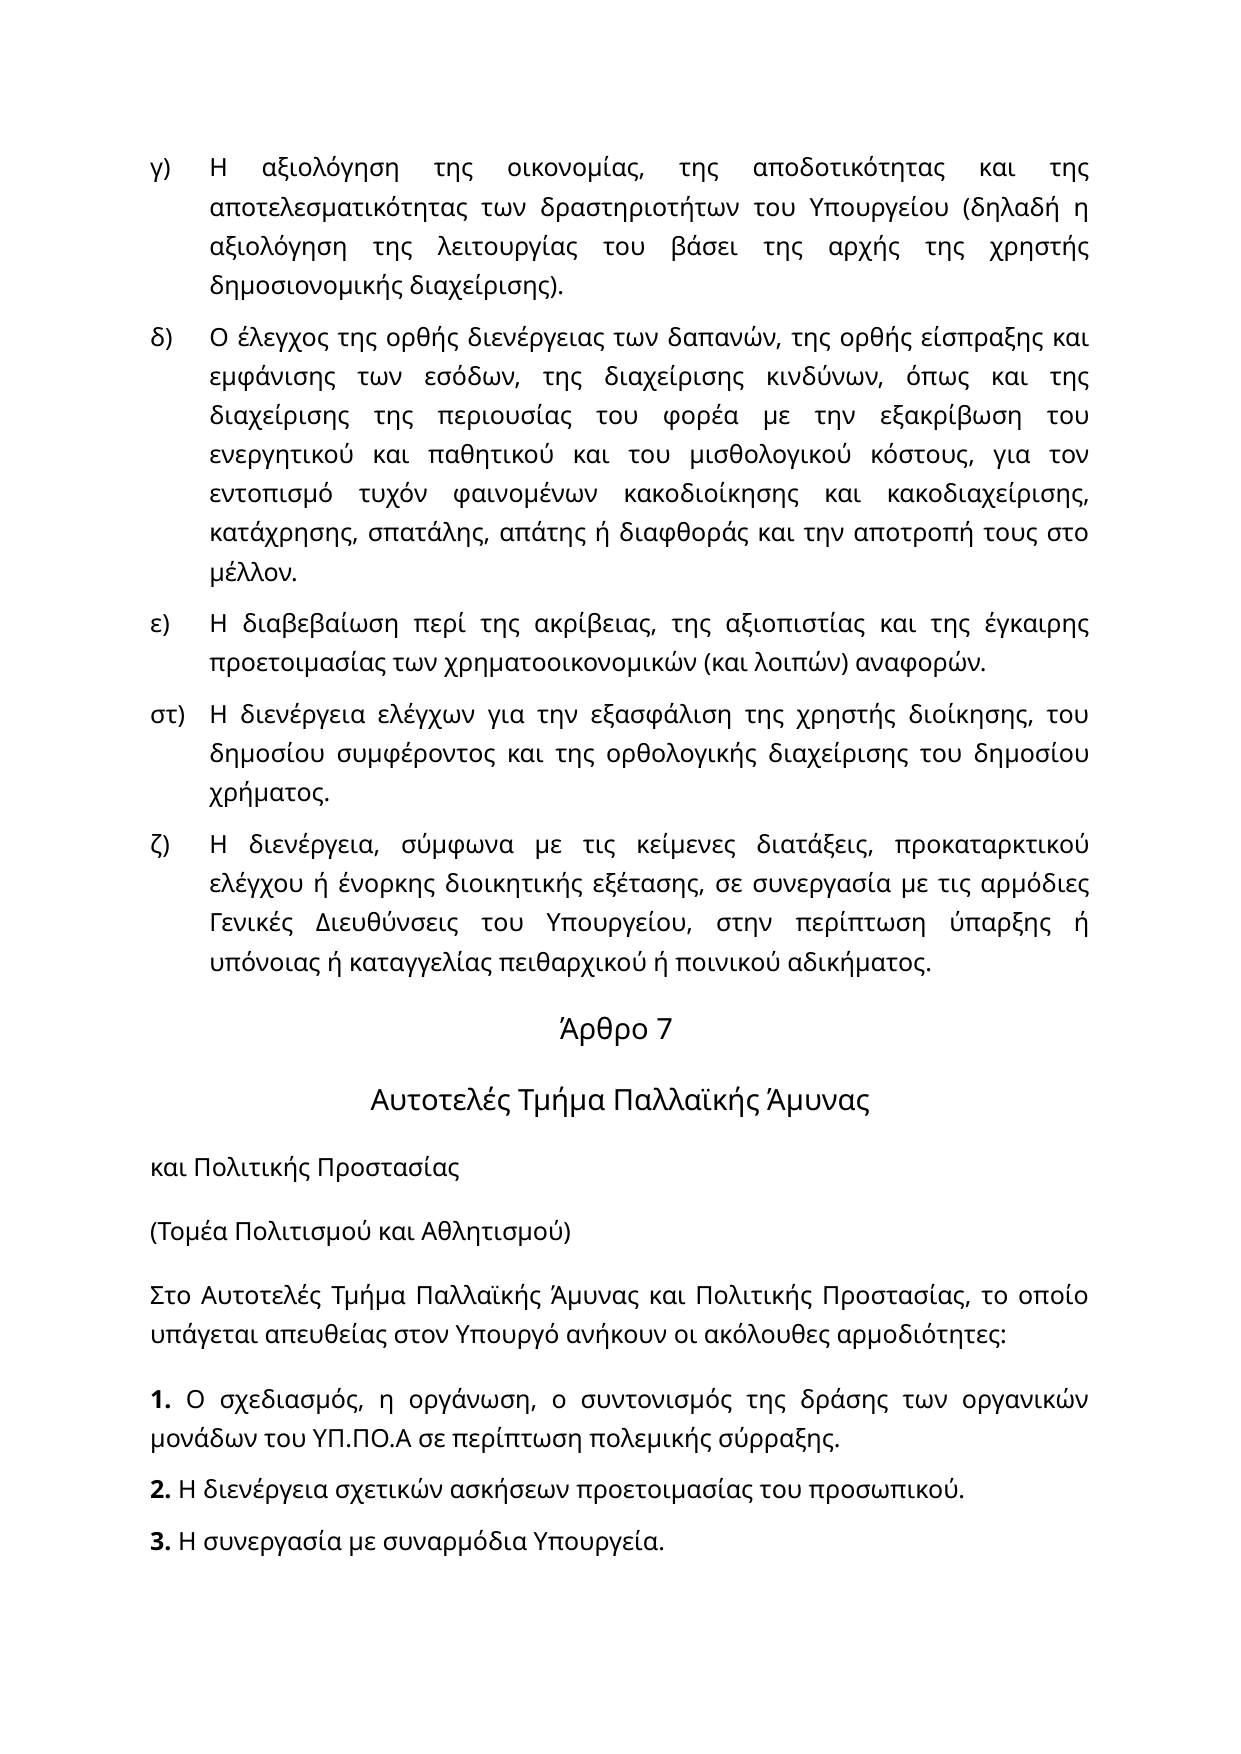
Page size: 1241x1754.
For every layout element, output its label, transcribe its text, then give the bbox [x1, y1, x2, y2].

list στ) Η διενέργεια ελέγχων για την εξασφάλιση της χρηστής διοίκησης, του δημοσίου συμφέροντος και της ορθολογικής διαχείρισης του δημοσίου χρήματος. [150, 697, 1090, 809]
list γ) Η αξιολόγηση της οικονομίας, της αποδοτικότητας και της αποτελεσματικότητας των δραστηριοτήτων του Υπουργείου (δηλαδή η αξιολόγηση της λειτουργίας του βάσει της αρχής της χρηστής δημοσιονομικής διαχείρισης). [150, 150, 1090, 302]
text 2. Η διενέργεια σχετικών ασκήσεων προετοιμασίας του προσωπικού. [150, 1472, 1090, 1506]
list ε) Η διαβεβαίωση περί της ακρίβειας, της αξιοπιστίας και της έγκαιρης προετοιμασίας των χρηματοοικονομικών (και λοιπών) αναφορών. [150, 606, 1090, 679]
text Στο Αυτοτελές Τμήμα Παλλαϊκής Άμυνας και Πολιτικής Προστασίας, το οποίο υπάγεται απευθείας στον Υπουργό ανήκουν οι ακόλουθες αρμοδιότητες: [150, 1278, 1090, 1351]
subtitle Αυτοτελές Τμήμα Παλλαϊκής Άμυνας [150, 1079, 1090, 1119]
text (Τομέα Πολιτισμού και Αθλητισμού) [150, 1214, 1090, 1248]
list ζ) Η διενέργεια, σύμφωνα με τις κείμενες διατάξεις, προκαταρκτικού ελέγχου ή ένορκης διοικητικής εξέτασης, σε συνεργασία με τις αρμόδιες Γενικές Διευθύνσεις του Υπουργείου, στην περίπτωση ύπαρξης ή υπόνοιας ή καταγγελίας πειθαρχικού ή ποινικού αδικήματος. [150, 827, 1090, 978]
list δ) Ο έλεγχος της ορθής διενέργειας των δαπανών, της ορθής είσπραξης και εμφάνισης των εσόδων, της διαχείρισης κινδύνων, όπως και της διαχείρισης της περιουσίας του φορέα με την εξακρίβωση του ενεργητικού και παθητικού και του μισθολογικού κόστους, για τον εντοπισμό τυχόν φαινομένων κακοδιοίκησης και κακοδιαχείρισης, κατάχρησης, σπατάλης, απάτης ή διαφθοράς και την αποτροπή τους στο μέλλον. [150, 319, 1090, 588]
text 3. Η συνεργασία με συναρμόδια Υπουργεία. [150, 1524, 1090, 1558]
text 1. Ο σχεδιασμός, η οργάνωση, ο συντονισμός της δράσης των οργανικών μονάδων του ΥΠ.ΠΟ.Α σε περίπτωση πολεμικής σύρραξης. [150, 1381, 1090, 1454]
subtitle Άρθρο 7 [150, 1008, 1090, 1048]
text και Πολιτικής Προστασίας [150, 1149, 1090, 1184]
